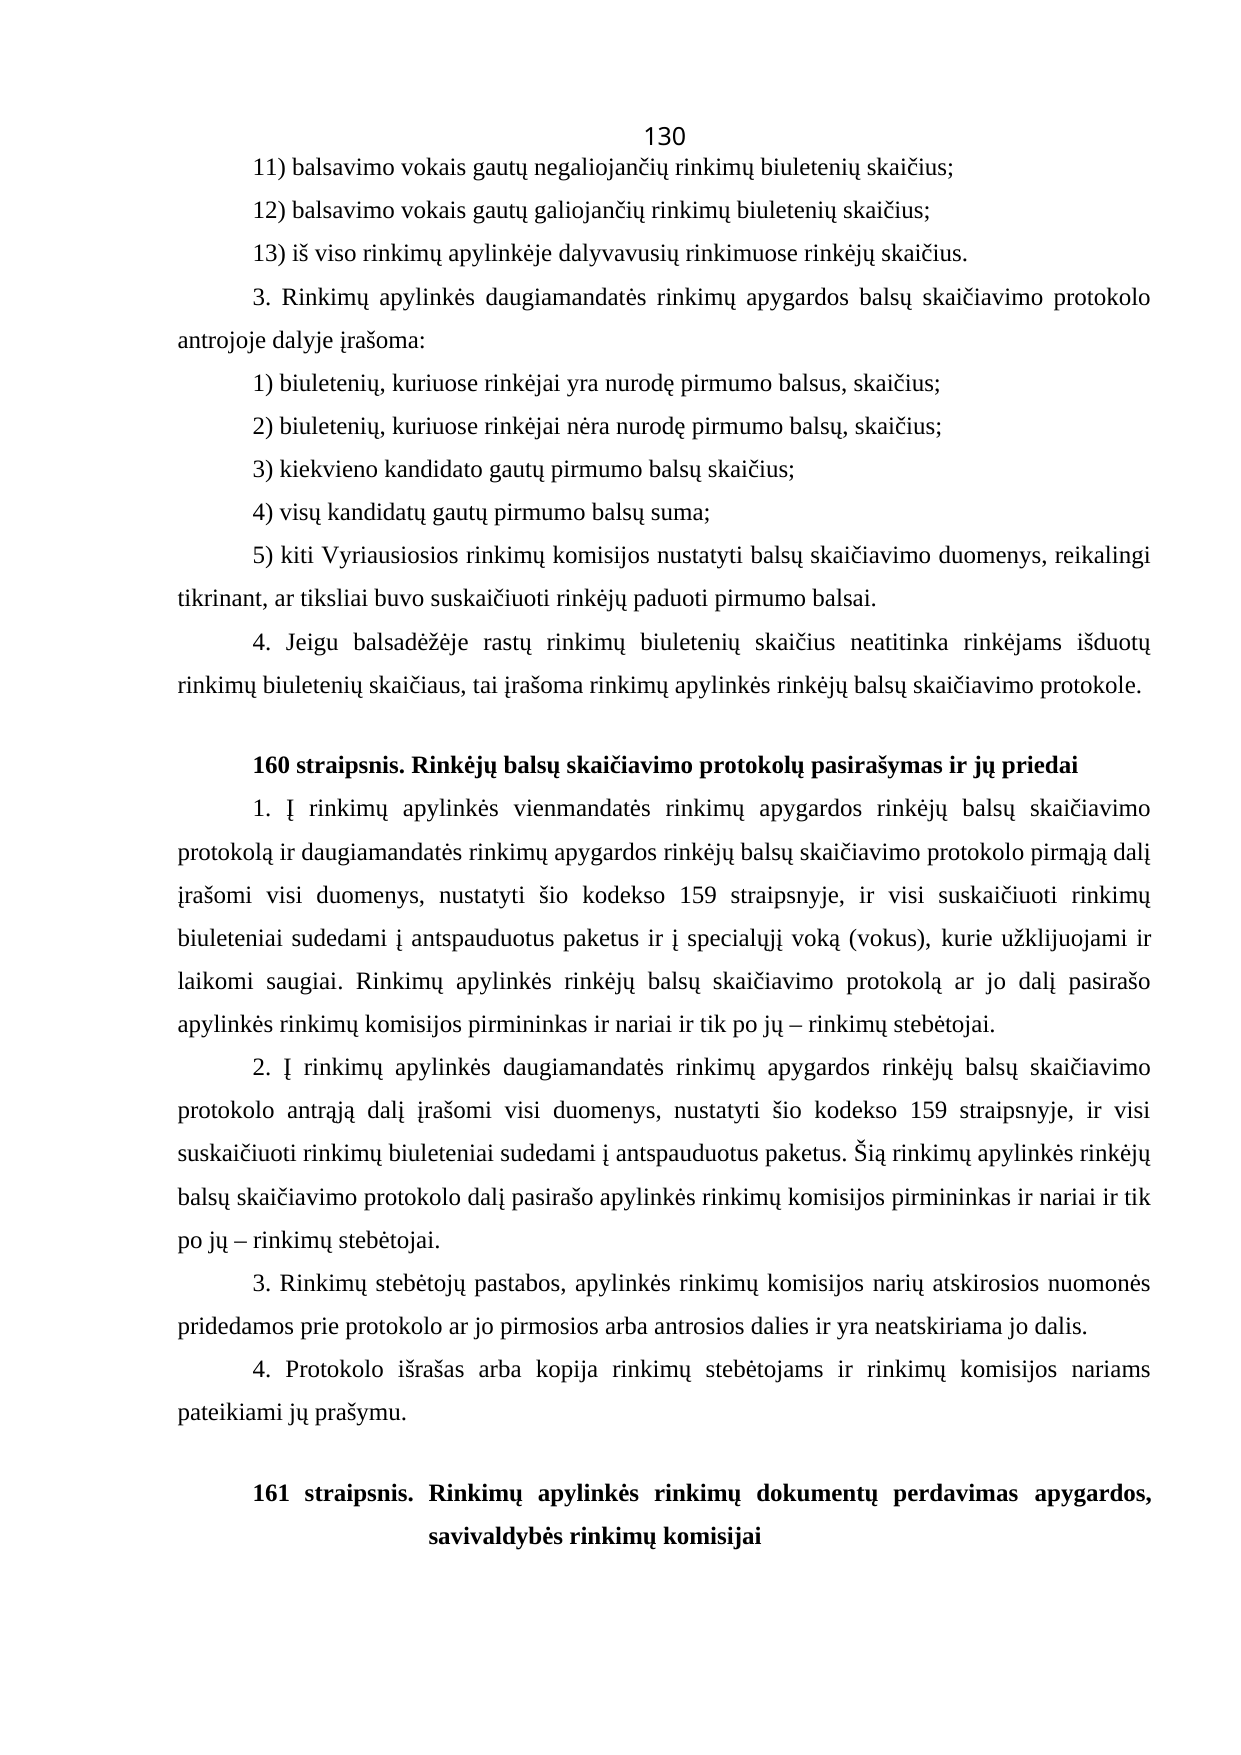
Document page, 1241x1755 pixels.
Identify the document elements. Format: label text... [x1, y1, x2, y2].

text 2) biuletenių, kuriuose rinkėjai nėra nurodę pirmumo balsų, skaičius; [177, 411, 1152, 440]
text 2. Į rinkimų apylinkės daugiamandatės rinkimų apygardos rinkėjų balsų skaičiavimo protokolo antrąją dalį įrašomi visi duomenys, nustatyti šio kodekso 159 straipsnyje, ir visi suskaičiuoti rinkimų biuleteniai sudedami į antspauduotus paketus. Šią rinkimų apylinkės rinkėjų balsų skaičiavimo protokolo dalį pasirašo apylinkės rinkimų komisijos pirmininkas ir nariai ir tik po jų – rinkimų stebėtojai. [177, 1052, 1152, 1253]
text 5) kiti Vyriausiosios rinkimų komisijos nustatyti balsų skaičiavimo duomenys, reikalingi tikrinant, ar tiksliai buvo suskaičiuoti rinkėjų paduoti pirmumo balsai. [177, 540, 1152, 612]
text 160 straipsnis. Rinkėjų balsų skaičiavimo protokolų pasirašymas ir jų priedai [177, 750, 1152, 779]
text 4. Protokolo išrašas arba kopija rinkimų stebėtojams ir rinkimų komisijos nariams pateikiami jų prašymu. [177, 1354, 1152, 1426]
text 13) iš viso rinkimų apylinkėje dalyvavusių rinkimuose rinkėjų skaičius. [177, 238, 1152, 267]
text 3. Rinkimų apylinkės daugiamandatės rinkimų apygardos balsų skaičiavimo protokolo antrojoje dalyje įrašoma: [177, 282, 1152, 353]
text 4. Jeigu balsadėžėje rastų rinkimų biuletenių skaičius neatitinka rinkėjams išduotų rinkimų biuletenių skaičiaus, tai įrašoma rinkimų apylinkės rinkėjų balsų skaičiavimo protokole. [177, 627, 1152, 698]
text 4) visų kandidatų gautų pirmumo balsų suma; [177, 497, 1152, 526]
text 3. Rinkimų stebėtojų pastabos, apylinkės rinkimų komisijos narių atskirosios nuomonės pridedamos prie protokolo ar jo pirmosios arba antrosios dalies ir yra neatskiriama jo dalis. [177, 1268, 1152, 1340]
text 12) balsavimo vokais gautų galiojančių rinkimų biuletenių skaičius; [177, 195, 1152, 224]
text 161 straipsnis. Rinkimų apylinkės rinkimų dokumentų perdavimas apygardos, savivaldybės rinkimų komisijai [252, 1478, 1152, 1550]
text 11) balsavimo vokais gautų negaliojančių rinkimų biuletenių skaičius; [177, 152, 1152, 181]
text 1) biuletenių, kuriuose rinkėjai yra nurodę pirmumo balsus, skaičius; [177, 368, 1152, 397]
text 1. Į rinkimų apylinkės vienmandatės rinkimų apygardos rinkėjų balsų skaičiavimo protokolą ir daugiamandatės rinkimų apygardos rinkėjų balsų skaičiavimo protokolo pirmąją dalį įrašomi visi duomenys, nustatyti šio kodekso 159 straipsnyje, ir visi suskaičiuoti rinkimų biuleteniai sudedami į antspauduotus paketus ir į specialųjį voką (vokus), kurie užklijuojami ir laikomi saugiai. Rinkimų apylinkės rinkėjų balsų skaičiavimo protokolą ar jo dalį pasirašo apylinkės rinkimų komisijos pirmininkas ir nariai ir tik po jų – rinkimų stebėtojai. [177, 793, 1152, 1038]
text 3) kiekvieno kandidato gautų pirmumo balsų skaičius; [177, 454, 1152, 483]
